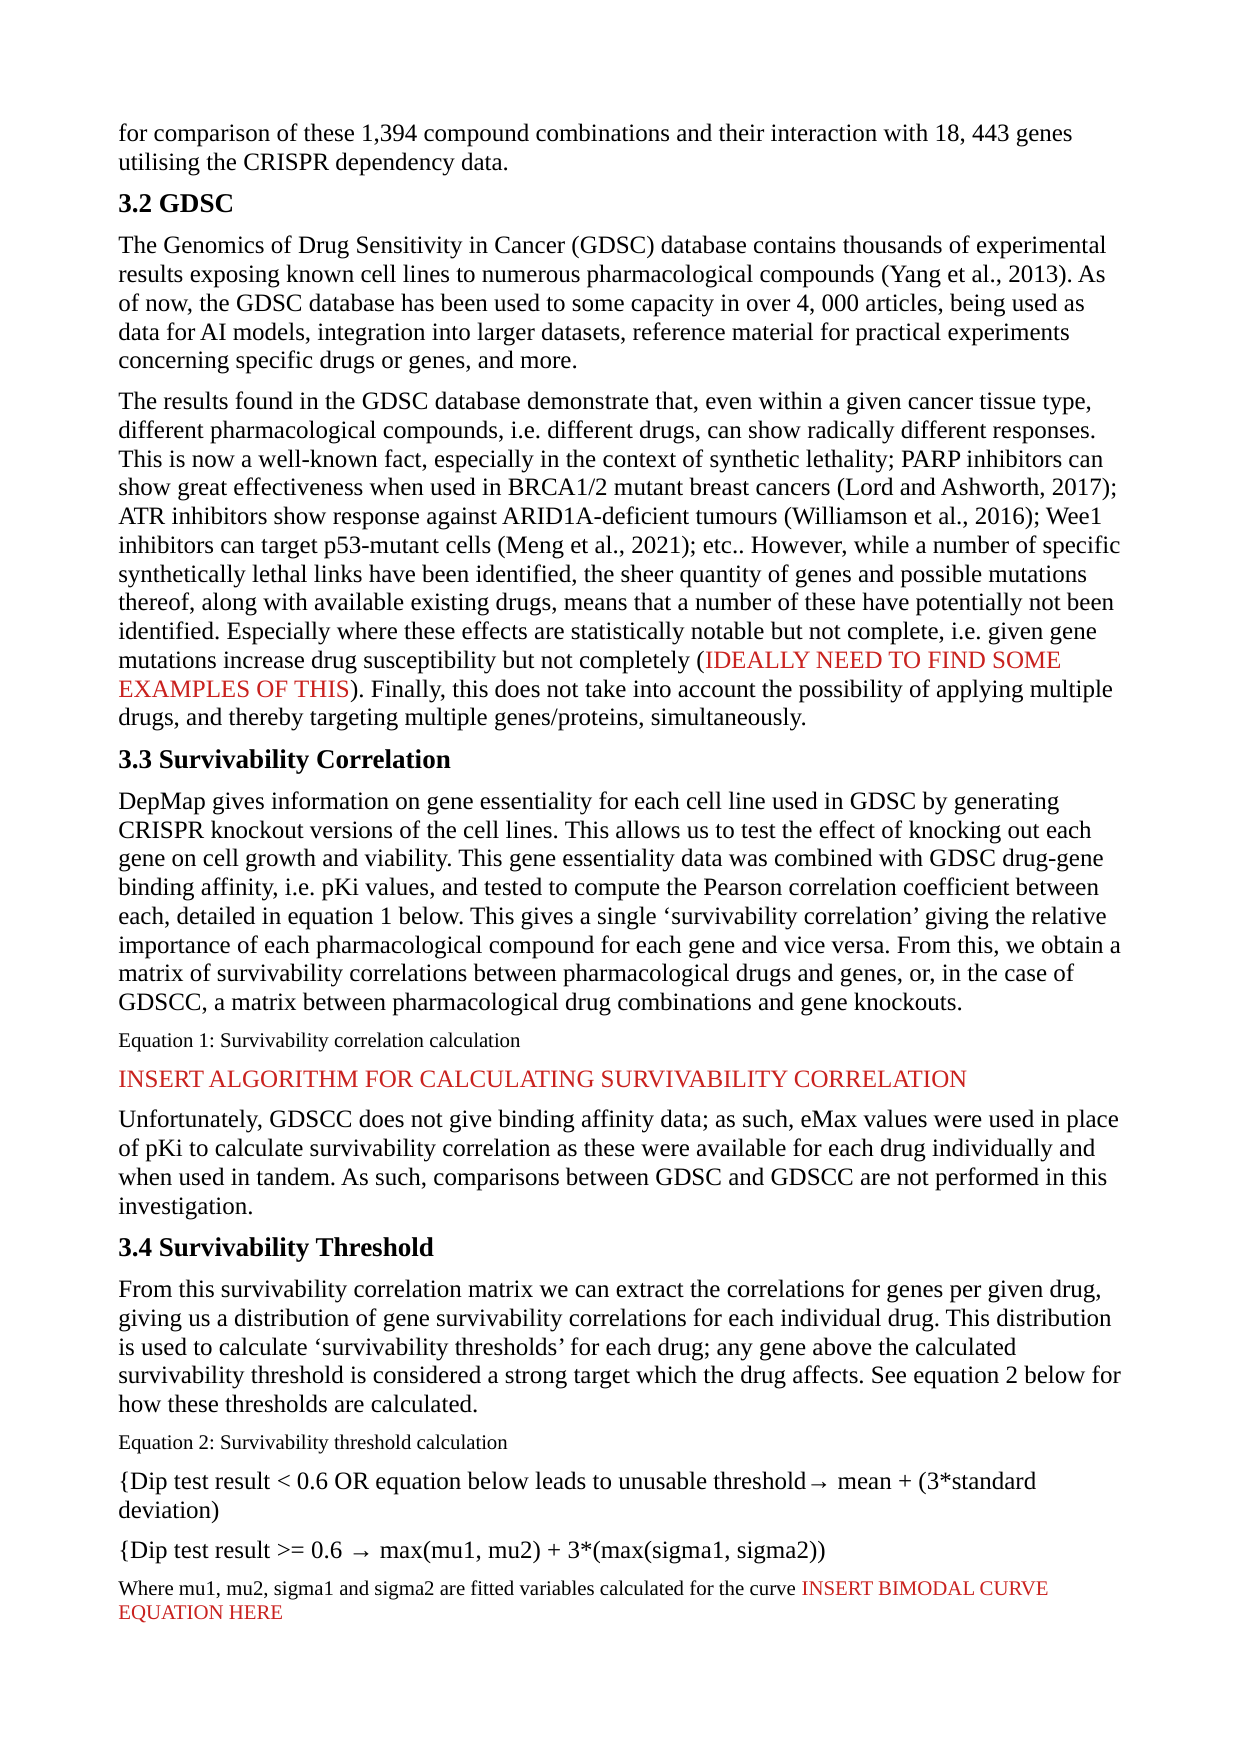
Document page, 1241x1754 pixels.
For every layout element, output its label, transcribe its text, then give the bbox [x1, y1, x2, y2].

text The results found in the GDSC database demonstrate that, even within a given cancer tissue type, different pharmacological compounds, i.e. different drugs, can show radically different responses. This is now a well-known fact, especially in the context of synthetic lethality; PARP inhibitors can show great effectiveness when used in BRCA1/2 mutant breast cancers (Lord and Ashworth, 2017); ATR inhibitors show response against ARID1A-deficient tumours (Williamson et al., 2016); Wee1 inhibitors can target p53-mutant cells (Meng et al., 2021); etc.. However, while a number of specific synthetically lethal links have been identified, the sheer quantity of genes and possible mutations thereof, along with available existing drugs, means that a number of these have potentially not been identified. Especially where these effects are statistically notable but not complete, i.e. given gene mutations increase drug susceptibility but not completely (IDEALLY NEED TO FIND SOME EXAMPLES OF THIS). Finally, this does not take into account the possibility of applying multiple drugs, and thereby targeting multiple genes/proteins, simultaneously. [118, 386, 1122, 731]
text for comparison of these 1,394 compound combinations and their interaction with 18, 443 genes utilising the CRISPR dependency data. [118, 118, 1122, 176]
text Equation 1: Survivability correlation calculation [118, 1028, 1122, 1052]
text Where mu1, mu2, sigma1 and sigma2 are fitted variables calculated for the curve INSERT BIMODAL CURVE EQUATION HERE [118, 1576, 1122, 1624]
text 3.3 Survivability Correlation [118, 743, 1122, 774]
text DepMap gives information on gene essentiality for each cell line used in GDSC by generating CRISPR knockout versions of the cell lines. This allows us to test the effect of knocking out each gene on cell growth and viability. This gene essentiality data was combined with GDSC drug-gene binding affinity, i.e. pKi values, and tested to compute the Pearson correlation coefficient between each, detailed in equation 1 below. This gives a single ‘survivability correlation’ giving the relative importance of each pharmacological compound for each gene and vice versa. From this, we obtain a matrix of survivability correlations between pharmacological drugs and genes, or, in the case of GDSCC, a matrix between pharmacological drug combinations and gene knockouts. [118, 786, 1122, 1016]
text The Genomics of Drug Sensitivity in Cancer (GDSC) database contains thousands of experimental results exposing known cell lines to numerous pharmacological compounds (Yang et al., 2013). As of now, the GDSC database has been used to some capacity in over 4, 000 articles, being used as data for AI models, integration into larger datasets, reference material for practical experiments concerning specific drugs or genes, and more. [118, 231, 1122, 374]
text 3.4 Survivability Threshold [118, 1231, 1122, 1262]
text 3.2 GDSC [118, 187, 1122, 219]
text INSERT ALGORITHM FOR CALCULATING SURVIVABILITY CORRELATION [118, 1064, 1122, 1093]
text Equation 2: Survivability threshold calculation [118, 1430, 1122, 1454]
text Unfortunately, GDSCC does not give binding affinity data; as such, eMax values were used in place of pKi to calculate survivability correlation as these were available for each drug individually and when used in tandem. As such, comparisons between GDSC and GDSCC are not performed in this investigation. [118, 1104, 1122, 1219]
text From this survivability correlation matrix we can extract the correlations for genes per given drug, giving us a distribution of gene survivability correlations for each individual drug. This distribution is used to calculate ‘survivability thresholds’ for each drug; any gene above the calculated survivability threshold is considered a strong target which the drug affects. See equation 2 below for how these thresholds are calculated. [118, 1274, 1122, 1418]
text {Dip test result < 0.6 OR equation below leads to unusable threshold→ mean + (3*standard deviation) [118, 1466, 1122, 1523]
text {Dip test result >= 0.6 → max(mu1, mu2) + 3*(max(sigma1, sigma2)) [118, 1535, 1122, 1564]
